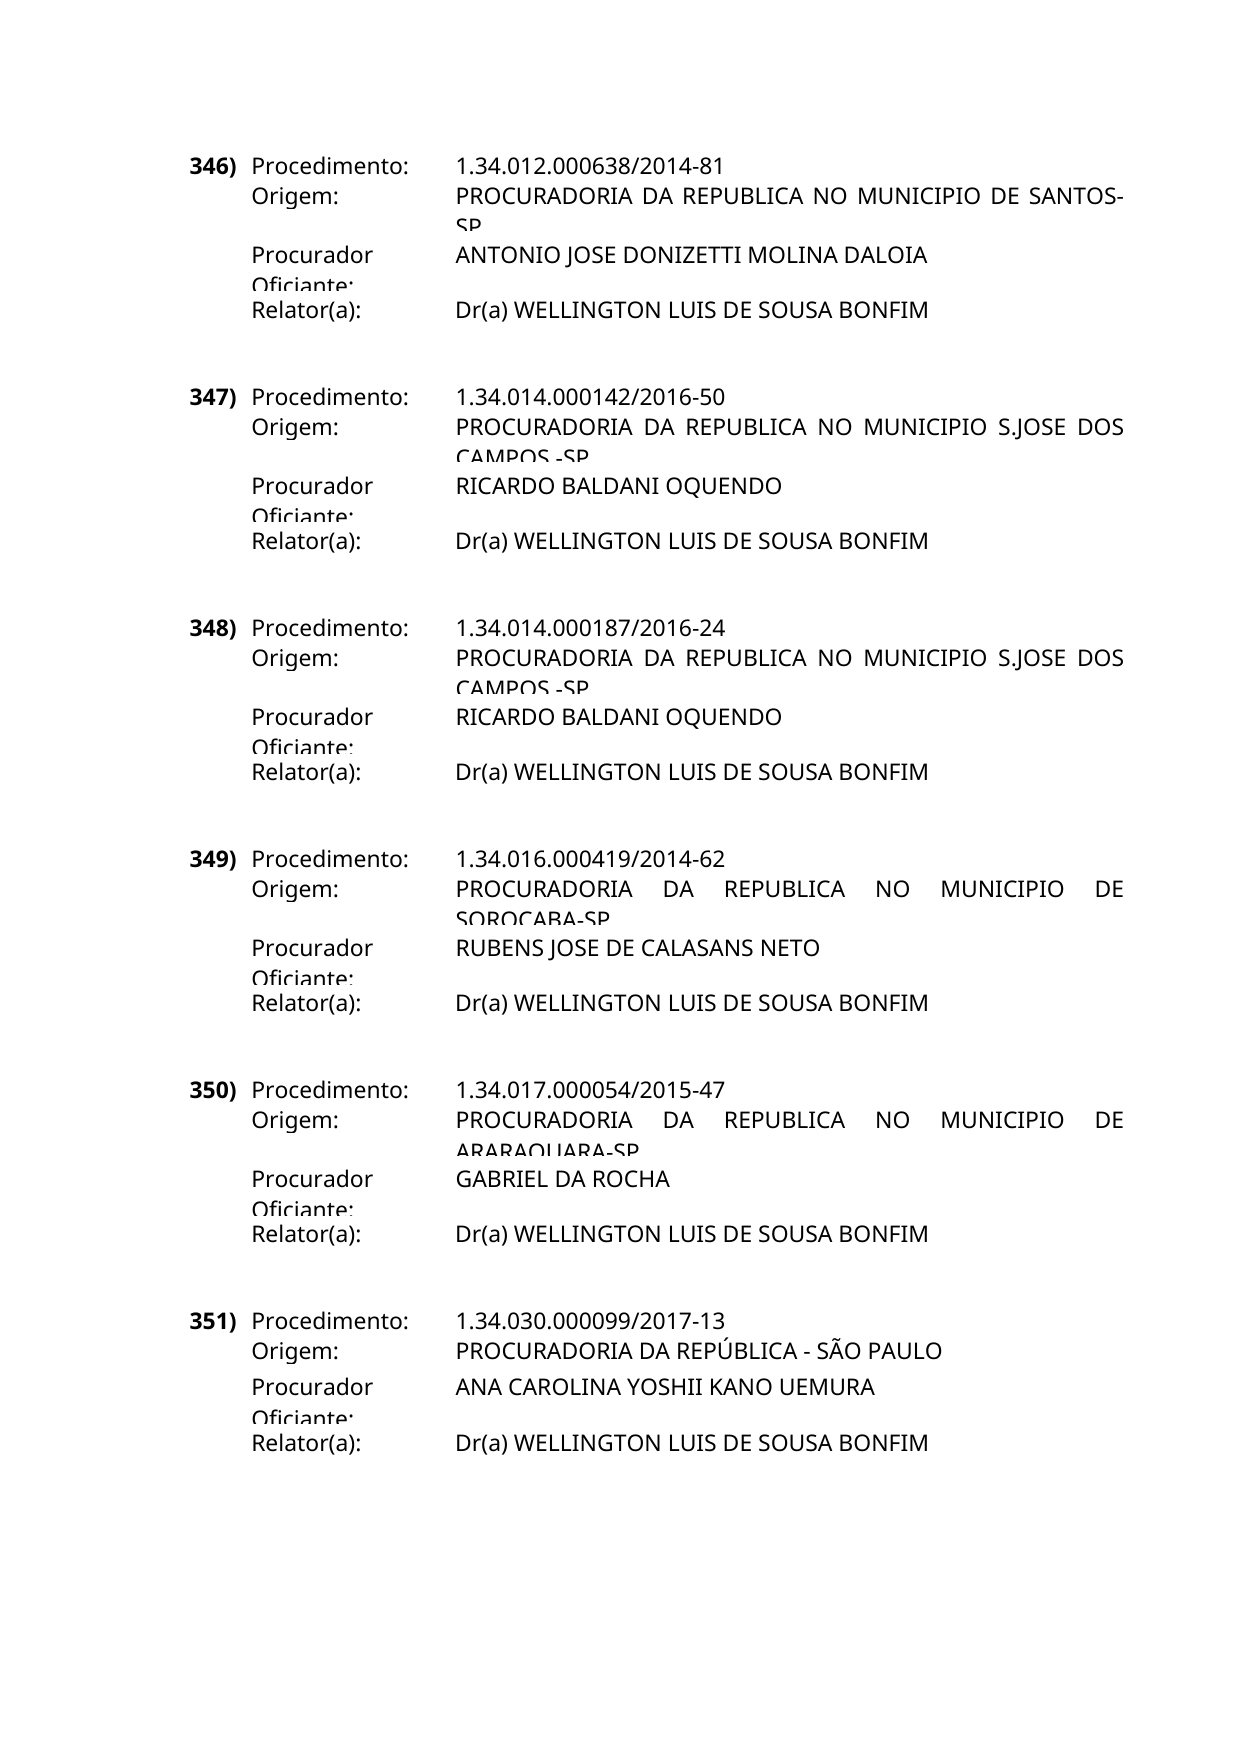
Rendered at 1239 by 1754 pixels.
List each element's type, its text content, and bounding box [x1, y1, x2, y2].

table_cell [1125, 1155, 1239, 1163]
table_header Relator(a): [251, 294, 455, 323]
table_header [251, 0, 455, 150]
table_cell [1125, 1218, 1239, 1248]
table_cell [0, 843, 189, 872]
table_cell [455, 786, 1124, 843]
table_cell [455, 924, 1124, 932]
table_cell [1125, 1248, 1239, 1305]
table_cell [0, 987, 189, 1017]
table_cell ANTONIO JOSE DONIZETTI MOLINA DALOIA [455, 239, 1124, 289]
table_cell [0, 932, 189, 983]
table_cell [1125, 411, 1239, 439]
table_cell [1125, 1371, 1239, 1422]
table_cell 1.34.014.000142/2016-50 [455, 381, 1124, 409]
table_cell [189, 1104, 251, 1133]
table_cell [1125, 209, 1239, 231]
table_cell [189, 701, 251, 752]
table_cell [0, 150, 189, 178]
table_cell 351) [189, 1305, 251, 1334]
table_cell [1125, 843, 1239, 872]
table_cell [0, 440, 189, 462]
table_header [189, 0, 251, 150]
table_cell 348) [189, 612, 251, 641]
table_cell [189, 239, 251, 289]
table_cell [0, 1218, 189, 1248]
table_cell [0, 924, 189, 932]
table_cell [0, 470, 189, 521]
table_cell [189, 987, 251, 1017]
table_cell [251, 1248, 455, 1305]
table_cell [1125, 924, 1239, 932]
table_cell [189, 231, 251, 238]
table_cell [251, 902, 455, 924]
table_cell [189, 1248, 251, 1305]
table_cell [0, 701, 189, 752]
table_cell [0, 239, 189, 289]
table_cell [251, 231, 455, 238]
table_cell [0, 642, 189, 671]
table_cell [1125, 1163, 1239, 1214]
table_cell Procedimento: [251, 381, 455, 409]
table_cell [0, 1155, 189, 1163]
table_cell Procurador Oficiante: [251, 239, 455, 291]
table_cell [1125, 932, 1239, 983]
table_cell [0, 294, 189, 324]
table_cell [251, 324, 455, 381]
table_cell [189, 324, 251, 381]
table_header [1125, 0, 1239, 150]
table_cell [251, 209, 455, 231]
table_cell [189, 924, 251, 932]
table_cell [1125, 1427, 1239, 1457]
table_cell [1125, 381, 1239, 409]
table_cell [1125, 756, 1239, 786]
table_cell [1125, 239, 1239, 289]
table_cell [1125, 470, 1239, 521]
table_cell [455, 1155, 1124, 1163]
table_cell [1125, 1017, 1239, 1074]
table_cell [0, 180, 189, 208]
table_cell [189, 1218, 251, 1248]
table_cell Procedimento: [251, 1074, 455, 1103]
table_cell PROCURADORIA DA REPUBLICA NO MUNICIPIO DE ARARAQUARA-SP [455, 1104, 1124, 1155]
table_cell 346) [189, 150, 251, 178]
table_cell Procurador Oficiante: [251, 1371, 455, 1424]
table_cell [189, 440, 251, 462]
table_cell [1125, 440, 1239, 462]
table_cell [1125, 555, 1239, 612]
table_cell [0, 231, 189, 238]
table_cell [455, 231, 1124, 238]
table_cell GABRIEL DA ROCHA [455, 1163, 1124, 1214]
table_cell [0, 462, 189, 469]
table_cell [189, 1155, 251, 1163]
table_cell PROCURADORIA DA REPUBLICA NO MUNICIPIO S.JOSE DOS CAMPOS -SP [455, 411, 1124, 462]
table_cell [189, 180, 251, 208]
table_cell [1125, 231, 1239, 238]
table_cell [0, 381, 189, 409]
table_cell [189, 555, 251, 612]
table_cell [0, 1074, 189, 1103]
table_cell [0, 1305, 189, 1334]
table_cell [455, 1017, 1124, 1074]
table_cell [1125, 693, 1239, 701]
table_cell [189, 1163, 251, 1214]
table_cell [0, 525, 189, 555]
table_cell [189, 1017, 251, 1074]
table_cell [0, 1104, 189, 1133]
table_cell [1125, 150, 1239, 178]
table_cell [455, 555, 1124, 612]
table_cell [0, 902, 189, 924]
table_cell [1125, 1133, 1239, 1155]
table_cell [251, 1155, 455, 1163]
table_header Dr(a) WELLINGTON LUIS DE SOUSA BONFIM [455, 1427, 1122, 1455]
table_cell [189, 1364, 251, 1371]
table_cell [0, 786, 189, 843]
table_cell Origem: [251, 411, 455, 439]
table_cell RICARDO BALDANI OQUENDO [455, 701, 1124, 752]
table_cell [0, 693, 189, 701]
table_cell [189, 462, 251, 469]
table_header Dr(a) WELLINGTON LUIS DE SOUSA BONFIM [455, 987, 1122, 1016]
table_cell [251, 786, 455, 843]
table_header Relator(a): [251, 1218, 455, 1247]
table_header Dr(a) WELLINGTON LUIS DE SOUSA BONFIM [455, 1218, 1122, 1247]
table_cell [0, 1248, 189, 1305]
table_cell [189, 1335, 251, 1364]
table_cell [0, 1133, 189, 1155]
table_cell [189, 411, 251, 439]
table_cell 349) [189, 843, 251, 872]
table_cell [1125, 1074, 1239, 1103]
table_cell [1125, 701, 1239, 752]
table_cell Procedimento: [251, 1305, 455, 1334]
table_cell Origem: [251, 642, 455, 671]
table_cell PROCURADORIA DA REPUBLICA NO MUNICIPIO DE SOROCABA-SP [455, 873, 1124, 924]
table_cell [251, 440, 455, 462]
table_cell [455, 693, 1124, 701]
table_cell 350) [189, 1074, 251, 1103]
table_cell [1125, 180, 1239, 208]
table_cell [1125, 902, 1239, 924]
table_cell [1125, 1305, 1239, 1334]
table_cell [0, 1163, 189, 1214]
table_cell Procurador Oficiante: [251, 470, 455, 522]
table_cell [1125, 462, 1239, 469]
table_cell [251, 462, 455, 469]
table_cell [189, 294, 251, 324]
table_cell [189, 873, 251, 902]
table_cell ANA CAROLINA YOSHII KANO UEMURA [455, 1371, 1124, 1422]
table_cell [1125, 873, 1239, 902]
table_cell [1125, 294, 1239, 324]
table_cell [1125, 1335, 1239, 1364]
table_cell [1125, 642, 1239, 671]
table_cell 1.34.030.000099/2017-13 [455, 1305, 1124, 1334]
table_cell Origem: [251, 1335, 455, 1364]
table_cell [0, 1364, 189, 1371]
table_cell Origem: [251, 180, 455, 208]
table_cell [189, 756, 251, 786]
table_cell [1125, 525, 1239, 555]
table_cell PROCURADORIA DA REPUBLICA NO MUNICIPIO DE SANTOS-SP [455, 180, 1124, 231]
table_cell [189, 932, 251, 983]
table_cell [0, 555, 189, 612]
table_cell [0, 671, 189, 693]
table_cell Procurador Oficiante: [251, 701, 455, 753]
table_cell [1125, 671, 1239, 693]
table_cell Procedimento: [251, 612, 455, 641]
table_cell 1.34.016.000419/2014-62 [455, 843, 1124, 872]
table_cell Procurador Oficiante: [251, 932, 455, 984]
table_cell [251, 555, 455, 612]
table_cell Procurador Oficiante: [251, 1163, 455, 1215]
table_cell Procedimento: [251, 150, 455, 178]
table_cell [251, 671, 455, 693]
table_cell [455, 462, 1124, 469]
table_cell Origem: [251, 1104, 455, 1133]
table_cell 1.34.012.000638/2014-81 [455, 150, 1124, 178]
table_cell 1.34.017.000054/2015-47 [455, 1074, 1124, 1103]
table_cell [0, 756, 189, 786]
table_cell [455, 324, 1124, 381]
table_cell [0, 209, 189, 231]
table_cell [189, 1427, 251, 1457]
table_cell [0, 324, 189, 381]
table_cell [189, 671, 251, 693]
table_cell PROCURADORIA DA REPÚBLICA - SÃO PAULO [455, 1335, 1124, 1364]
table_cell [1125, 612, 1239, 641]
table_cell [0, 612, 189, 641]
table_header Relator(a): [251, 987, 455, 1016]
table_cell [189, 525, 251, 555]
table_cell RICARDO BALDANI OQUENDO [455, 470, 1124, 521]
table_cell [1125, 324, 1239, 381]
table_cell [189, 642, 251, 671]
table_cell PROCURADORIA DA REPUBLICA NO MUNICIPIO S.JOSE DOS CAMPOS -SP [455, 642, 1124, 693]
table_cell [251, 693, 455, 701]
table_header Relator(a): [251, 525, 455, 554]
table_cell [0, 873, 189, 902]
table_header Relator(a): [251, 1427, 455, 1455]
table_cell [0, 1335, 189, 1364]
table_cell [0, 411, 189, 439]
table_cell [189, 209, 251, 231]
table_header Relator(a): [251, 756, 455, 785]
table_cell [251, 1133, 455, 1155]
table_header Dr(a) WELLINGTON LUIS DE SOUSA BONFIM [455, 294, 1122, 323]
table_cell [189, 902, 251, 924]
table_header [455, 0, 1124, 150]
table_cell [1125, 786, 1239, 843]
table_cell [455, 1364, 1124, 1371]
table_cell RUBENS JOSE DE CALASANS NETO [455, 932, 1124, 983]
table_cell Origem: [251, 873, 455, 902]
table_cell [251, 924, 455, 932]
table_cell Procedimento: [251, 843, 455, 872]
table_cell [1125, 987, 1239, 1017]
table_header [0, 0, 189, 150]
table_cell 347) [189, 381, 251, 409]
table_cell [251, 1364, 455, 1371]
table_cell [189, 1133, 251, 1155]
table_cell [189, 693, 251, 701]
table_cell [189, 786, 251, 843]
table_cell [0, 1427, 189, 1457]
table_cell 1.34.014.000187/2016-24 [455, 612, 1124, 641]
table_cell [1125, 1104, 1239, 1133]
table_cell [189, 1371, 251, 1422]
table_cell [189, 470, 251, 521]
table_cell [1125, 1364, 1239, 1371]
table_cell [0, 1371, 189, 1422]
table_header Dr(a) WELLINGTON LUIS DE SOUSA BONFIM [455, 525, 1122, 554]
table_cell [455, 1248, 1124, 1305]
table_header Dr(a) WELLINGTON LUIS DE SOUSA BONFIM [455, 756, 1122, 785]
table_cell [251, 1017, 455, 1074]
table_cell [0, 1017, 189, 1074]
